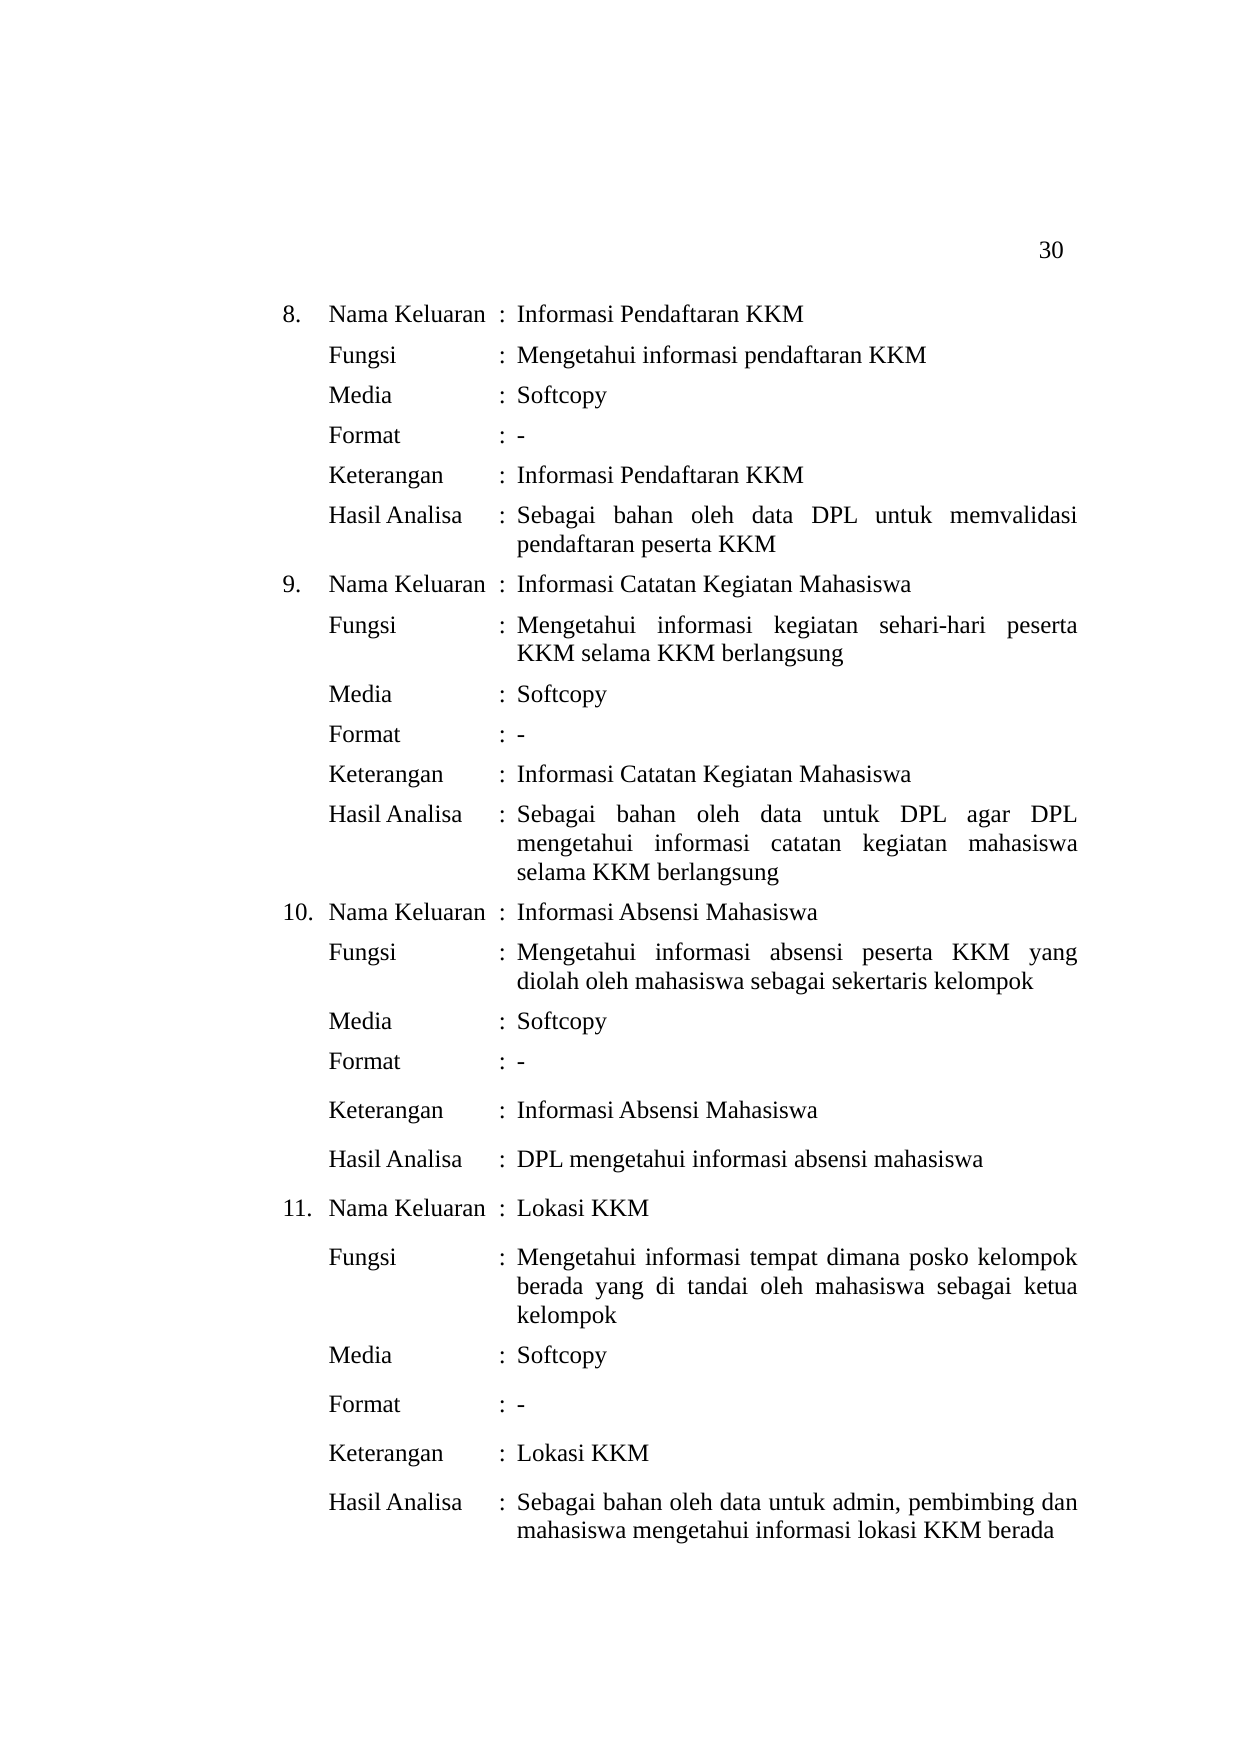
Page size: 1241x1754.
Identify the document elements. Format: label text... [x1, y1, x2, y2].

table_cell Mengetahui informasi absensi peserta KKM yang diolah oleh mahasiswa sebagai sekertaris kelompok [511, 931, 1084, 1000]
table_cell : [493, 1041, 511, 1089]
table_cell Informasi Catatan Kegiatan Mahasiswa [511, 564, 1084, 604]
table_cell - [511, 713, 1084, 753]
table_cell Hasil Analisa [323, 794, 493, 891]
table_cell DPL mengetahui informasi absensi mahasiswa [511, 1139, 1084, 1187]
table_cell : [493, 604, 511, 673]
table_cell Softcopy [511, 673, 1084, 713]
table_cell [276, 1236, 322, 1334]
table_cell Fungsi [323, 1236, 493, 1334]
table_cell : [493, 414, 511, 454]
table_cell Nama Keluaran [323, 1188, 493, 1236]
table_cell Keterangan [323, 1432, 493, 1481]
table_cell [276, 1481, 322, 1550]
table_cell : [493, 1334, 511, 1383]
table_cell Keterangan [323, 455, 493, 495]
table_cell - [511, 1383, 1084, 1432]
table_cell : [493, 931, 511, 1000]
table_cell [276, 334, 322, 374]
table_cell Informasi Catatan Kegiatan Mahasiswa [511, 753, 1084, 793]
table_cell Fungsi [323, 334, 493, 374]
table_cell Hasil Analisa [323, 1139, 493, 1187]
table_cell Sebagai bahan oleh data DPL untuk memvalidasi pendaftaran peserta KKM [511, 495, 1084, 564]
table_cell Fungsi [323, 604, 493, 673]
table_cell Media [323, 374, 493, 414]
table_cell [276, 794, 322, 891]
table_cell : [493, 455, 511, 495]
table_cell Media [323, 673, 493, 713]
table_cell [276, 604, 322, 673]
table_cell Nama Keluaran [323, 564, 493, 604]
table_cell [276, 1041, 322, 1089]
table_cell 10. [276, 891, 322, 931]
table_cell : [493, 495, 511, 564]
table_cell : [493, 1481, 511, 1550]
table_cell Format [323, 1041, 493, 1089]
table_cell [276, 1432, 322, 1481]
table_cell [276, 1000, 322, 1041]
table_cell Mengetahui informasi pendaftaran KKM [511, 334, 1084, 374]
table_cell [276, 1383, 322, 1432]
table_cell Informasi Absensi Mahasiswa [511, 891, 1084, 931]
table_cell Softcopy [511, 1334, 1084, 1383]
table_cell [276, 1139, 322, 1187]
table_header 8. [276, 294, 322, 334]
table_cell Mengetahui informasi tempat dimana posko kelompok berada yang di tandai oleh mahasiswa sebagai ketua kelompok [511, 1236, 1084, 1334]
table_cell : [493, 334, 511, 374]
table_cell : [493, 1139, 511, 1187]
table_cell Informasi Pendaftaran KKM [511, 455, 1084, 495]
table_cell : [493, 753, 511, 793]
table_cell Hasil Analisa [323, 495, 493, 564]
table_cell : [493, 1188, 511, 1236]
table_cell Format [323, 1383, 493, 1432]
table_cell [276, 713, 322, 753]
table_cell : [493, 673, 511, 713]
table_cell - [511, 414, 1084, 454]
table_cell Sebagai bahan oleh data untuk DPL agar DPL mengetahui informasi catatan kegiatan mahasiswa selama KKM berlangsung [511, 794, 1084, 891]
table_cell Hasil Analisa [323, 1481, 493, 1550]
table_cell Nama Keluaran [323, 891, 493, 931]
table_cell [276, 414, 322, 454]
table_cell Format [323, 414, 493, 454]
table_cell Media [323, 1000, 493, 1041]
table_cell Format [323, 713, 493, 753]
table_cell : [493, 794, 511, 891]
table_cell : [493, 713, 511, 753]
table_cell Lokasi KKM [511, 1188, 1084, 1236]
table_cell Media [323, 1334, 493, 1383]
table_cell [276, 495, 322, 564]
table_cell : [493, 891, 511, 931]
table_cell : [493, 1432, 511, 1481]
table_cell : [493, 1383, 511, 1432]
table_cell [276, 753, 322, 793]
table_cell [276, 374, 322, 414]
table_header Nama Keluaran [323, 294, 493, 334]
table_cell - [511, 1041, 1084, 1089]
table_cell : [493, 1090, 511, 1138]
table_cell Fungsi [323, 931, 493, 1000]
table_cell : [493, 564, 511, 604]
table_cell Keterangan [323, 1090, 493, 1138]
table_header Informasi Pendaftaran KKM [511, 294, 1084, 334]
table_header : [493, 294, 511, 334]
table_cell [276, 455, 322, 495]
table_cell [276, 1334, 322, 1383]
table_cell : [493, 1000, 511, 1041]
table_cell Mengetahui informasi kegiatan sehari-hari peserta KKM selama KKM berlangsung [511, 604, 1084, 673]
table_cell 11. [276, 1188, 322, 1236]
table_cell Keterangan [323, 753, 493, 793]
table_cell Lokasi KKM [511, 1432, 1084, 1481]
table_cell Softcopy [511, 1000, 1084, 1041]
table_cell : [493, 374, 511, 414]
table_cell [276, 673, 322, 713]
table_cell 9. [276, 564, 322, 604]
table_cell [276, 931, 322, 1000]
table_cell Softcopy [511, 374, 1084, 414]
table_cell Sebagai bahan oleh data untuk admin, pembimbing dan mahasiswa mengetahui informasi lokasi KKM berada [511, 1481, 1084, 1550]
table_cell : [493, 1236, 511, 1334]
table_cell Informasi Absensi Mahasiswa [511, 1090, 1084, 1138]
table_cell [276, 1090, 322, 1138]
